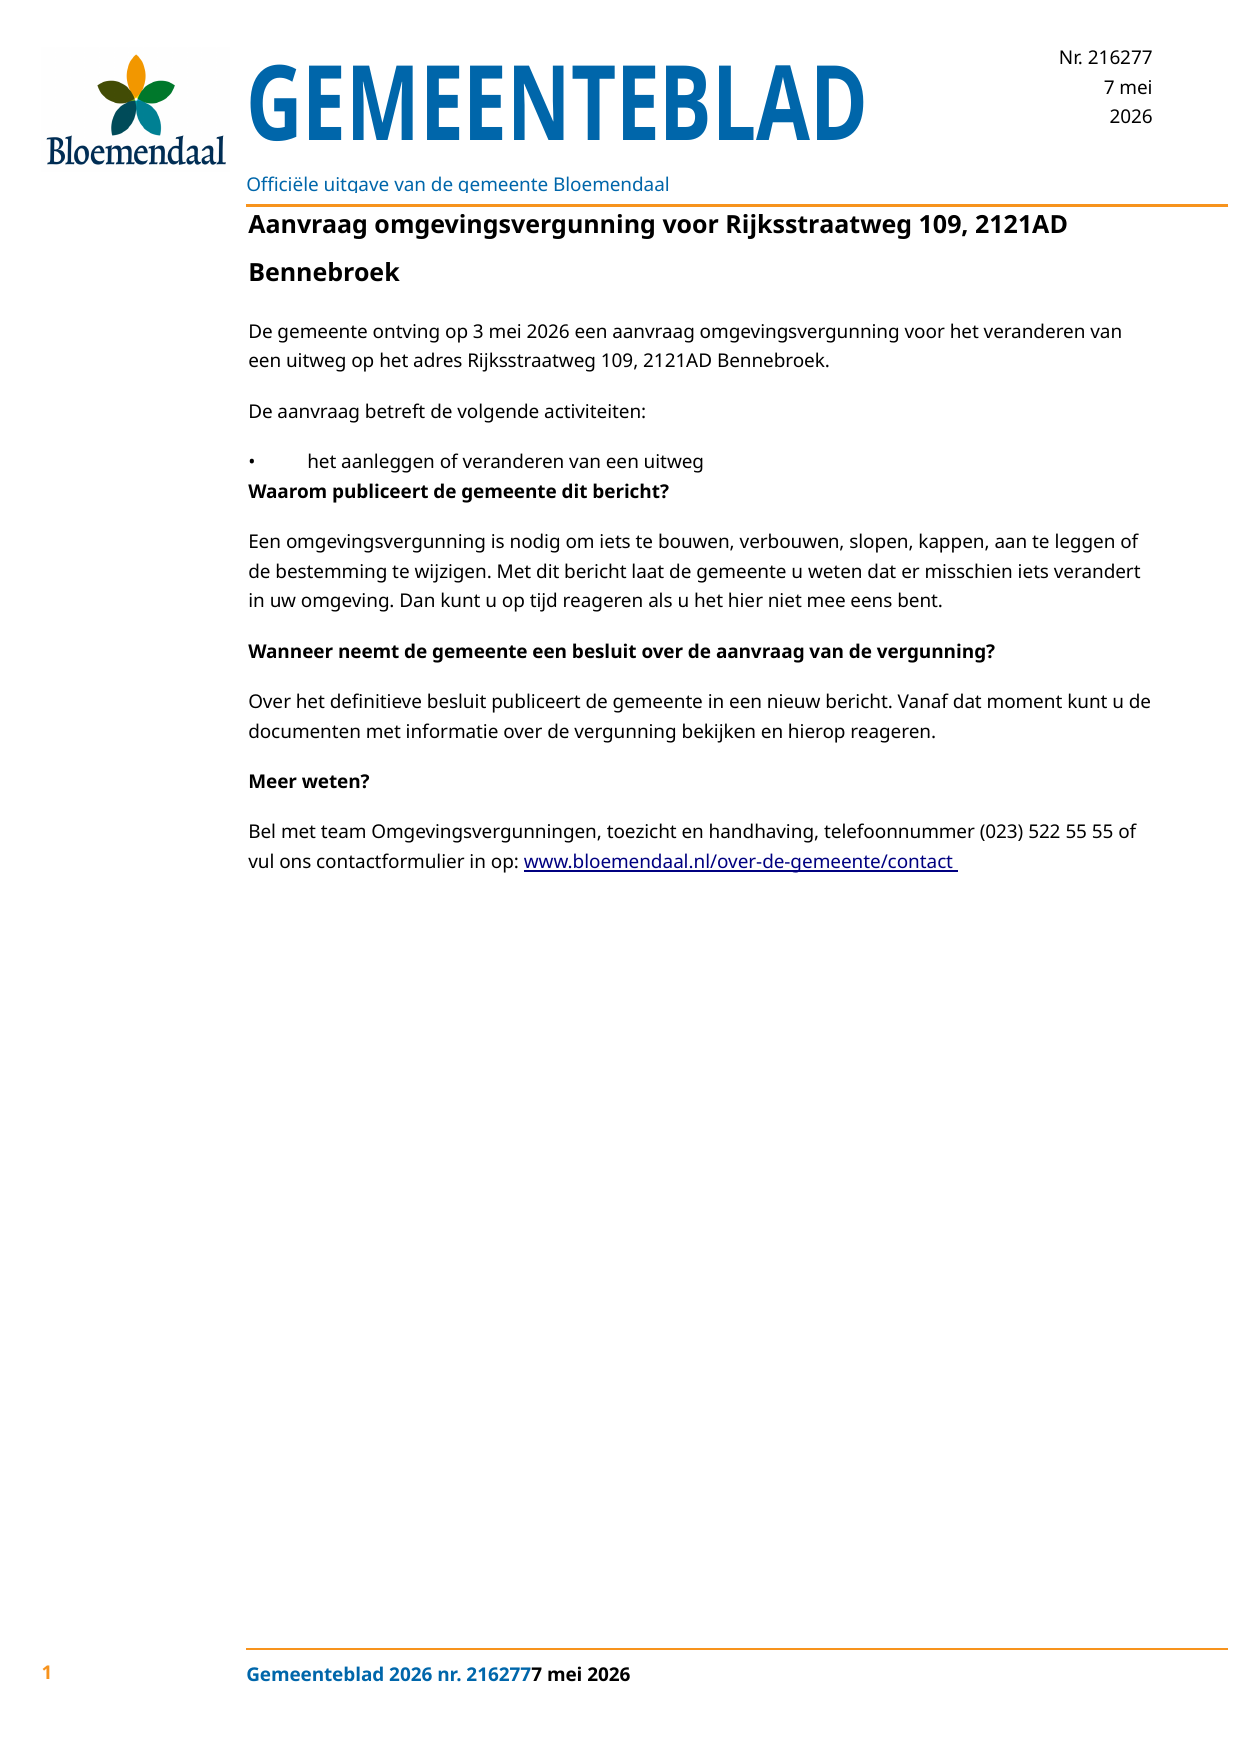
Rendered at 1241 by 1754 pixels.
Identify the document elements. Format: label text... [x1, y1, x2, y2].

text Meer weten? [248, 768, 1152, 794]
list het aanleggen of veranderen van een uitweg [248, 448, 1152, 474]
text Wanneer neemt de gemeente een besluit over de aanvraag van de vergunning? [248, 638, 1152, 664]
text Waarom publiceert de gemeente dit bericht? [248, 478, 1152, 504]
picture [41, 47, 231, 172]
text Bel met team Omgevingsvergunningen, toezicht en handhaving, telefoonnummer (023) 522 55 55 of vul ons contactformulier in op: www.bloemendaal.nl/over-de-gemeente/contact [248, 819, 1152, 874]
text Over het definitieve besluit publiceert de gemeente in een nieuw bericht. Vanaf dat moment kunt u de documenten met informatie over de vergunning bekijken en hierop reageren. [248, 688, 1152, 744]
text De aanvraag betreft de volgende activiteiten: [248, 398, 1152, 424]
text Aanvraag omgevingsvergunning voor Rijksstraatweg 109, 2121AD Bennebroek [248, 207, 1152, 288]
text Een omgevingsvergunning is nodig om iets te bouwen, verbouwen, slopen, kappen, aan te leggen of de bestemming te wijzigen. Met dit bericht laat de gemeente u weten dat er misschien iets verandert in uw omgeving. Dan kunt u op tijd reageren als u het hier niet mee eens bent. [248, 528, 1152, 613]
text De gemeente ontving op 3 mei 2026 een aanvraag omgevingsvergunning voor het veranderen van een uitweg op het adres Rijksstraatweg 109, 2121AD Bennebroek. [248, 318, 1152, 373]
